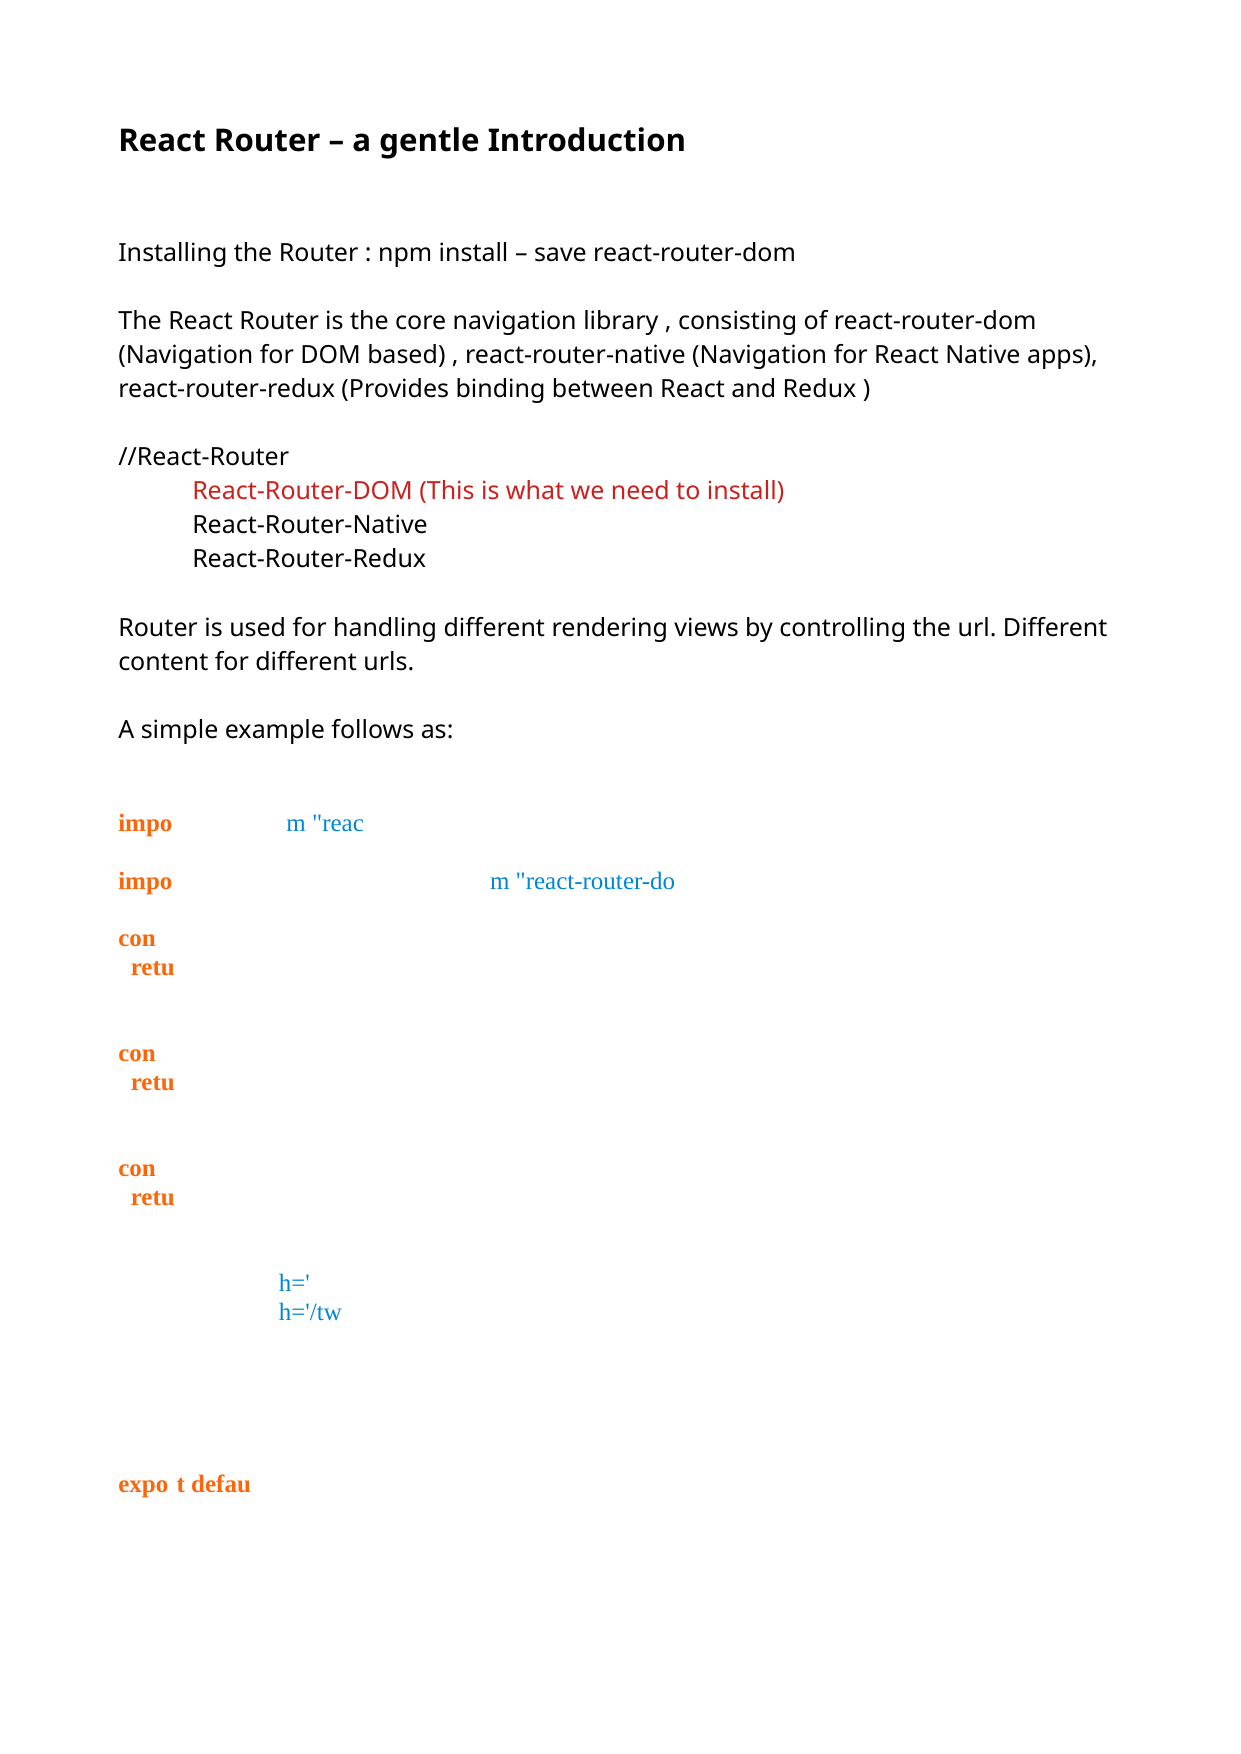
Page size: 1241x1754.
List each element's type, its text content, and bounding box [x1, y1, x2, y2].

text React-Router-Native [118, 507, 1122, 541]
text return <div>Page One</div>; [118, 952, 1122, 981]
text React-Router-DOM (This is what we need to install) [118, 473, 1122, 507]
text const PageTwo = () => { [118, 1038, 1122, 1067]
text export default App; [118, 1469, 1122, 1498]
text <div> [118, 1239, 1122, 1268]
text ); [118, 1383, 1122, 1412]
text A simple example follows as: [118, 711, 1122, 746]
text Router is used for handling different rendering views by controlling the url. Different content for different urls. [118, 609, 1122, 677]
text const App = () => { [118, 1153, 1122, 1182]
text React Router – a gentle Introduction [118, 118, 1122, 161]
text }; [118, 981, 1122, 1009]
text return ( [118, 1182, 1122, 1211]
text </div> [118, 1326, 1122, 1354]
text const PageOne = () => { [118, 923, 1122, 952]
text </BrowserRouter> [118, 1354, 1122, 1383]
text //React-Router [118, 405, 1122, 473]
text <Route path='/two' exact component={PageTwo} /> [118, 1297, 1122, 1326]
text return <div>Page Two</div>; [118, 1067, 1122, 1096]
text react-router-redux (Provides binding between React and Redux ) [118, 371, 1122, 405]
text <Route path='/' exact component={PageOne} /> [118, 1268, 1122, 1297]
text <BrowserRouter> [118, 1211, 1122, 1239]
text }; [118, 1412, 1122, 1441]
text }; [118, 1096, 1122, 1124]
text import React from "react"; [118, 808, 1122, 837]
text The React Router is the core navigation library , consisting of react-router-dom (Navigation for DOM based) , react-router-native (Navigation for React Native apps), [118, 303, 1122, 371]
text Installing the Router : npm install – save react-router-dom [118, 234, 1122, 269]
text React-Router-Redux [118, 541, 1122, 575]
text import { BrowserRouter, Route } from "react-router-dom"; [118, 866, 1122, 894]
